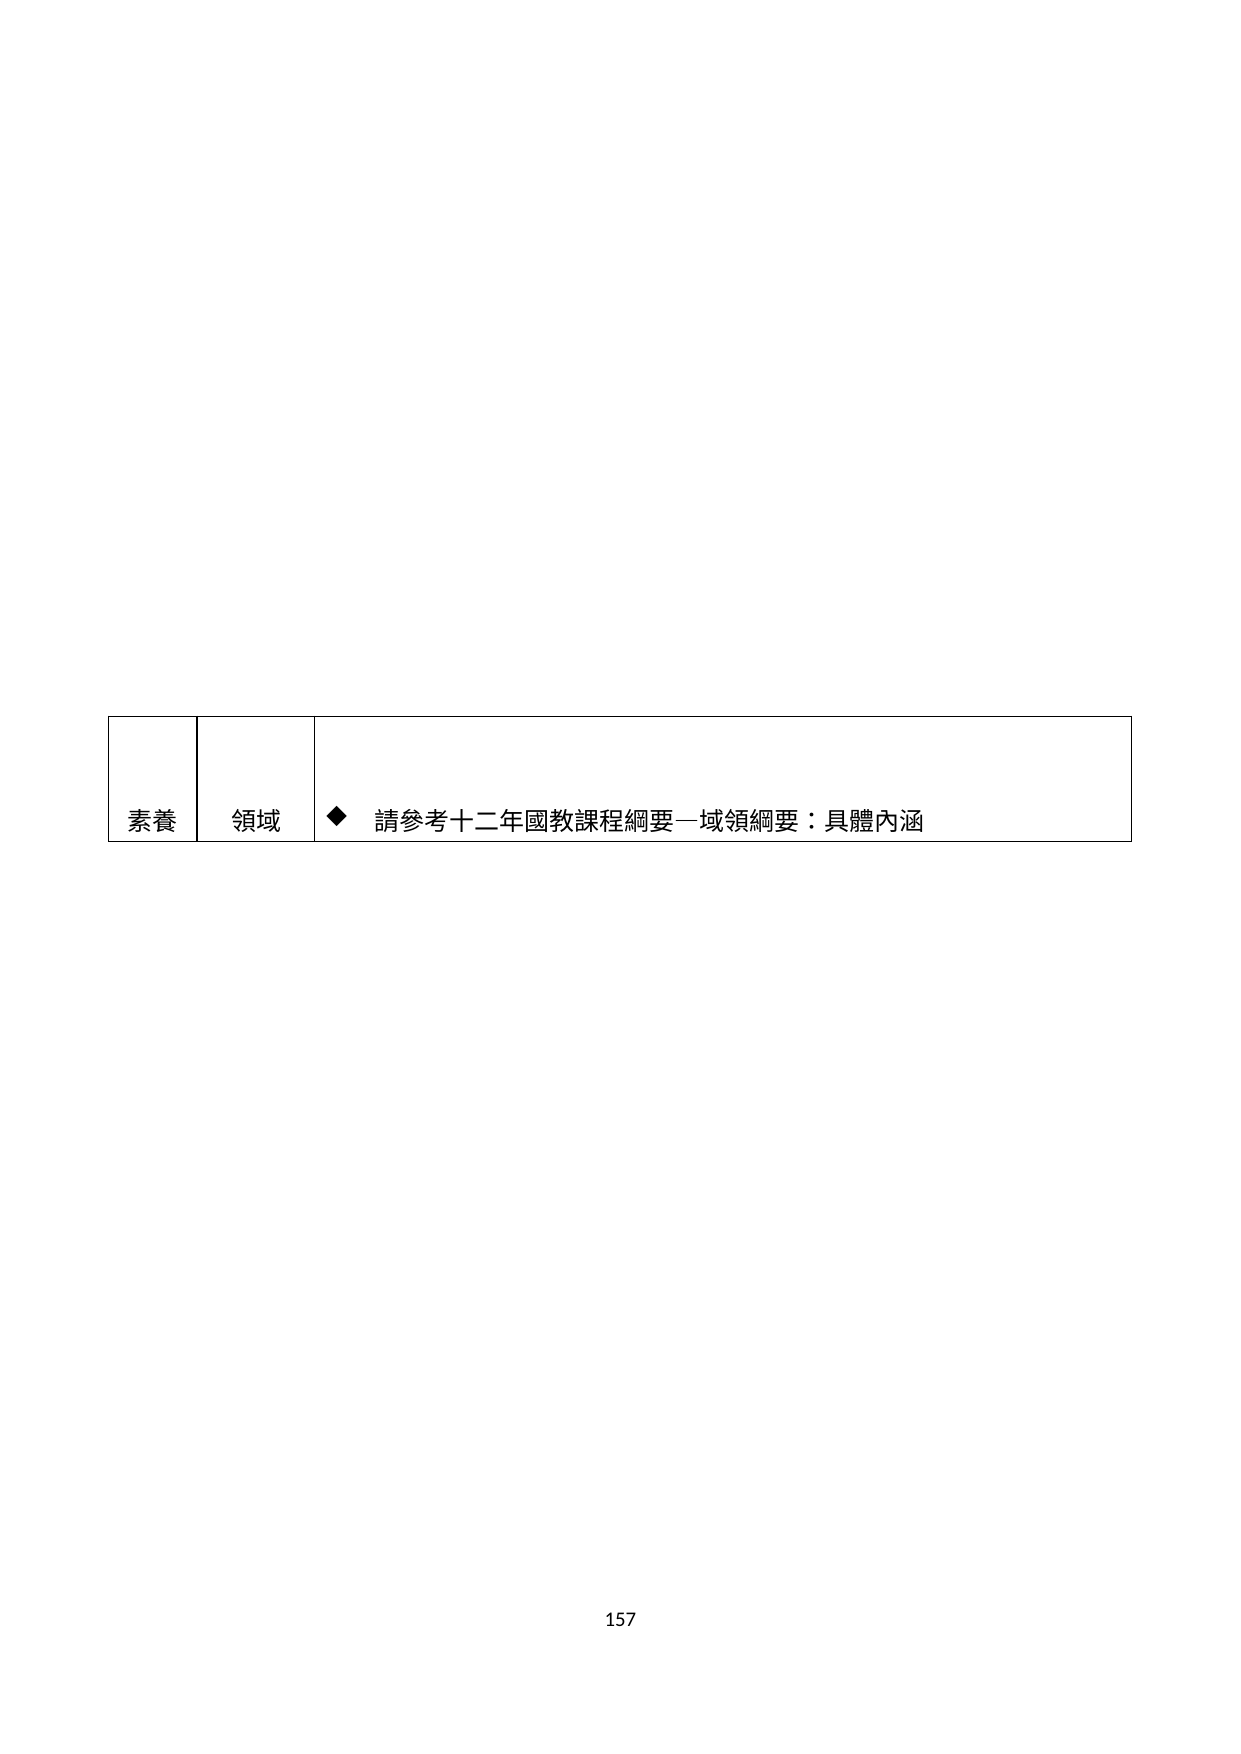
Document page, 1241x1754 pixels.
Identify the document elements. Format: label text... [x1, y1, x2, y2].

table_cell 素養 [109, 717, 196, 841]
table_cell 請參考十二年國教課程綱要—域領綱要：具體內涵 [315, 717, 1131, 841]
table_cell 領域 [198, 717, 314, 841]
